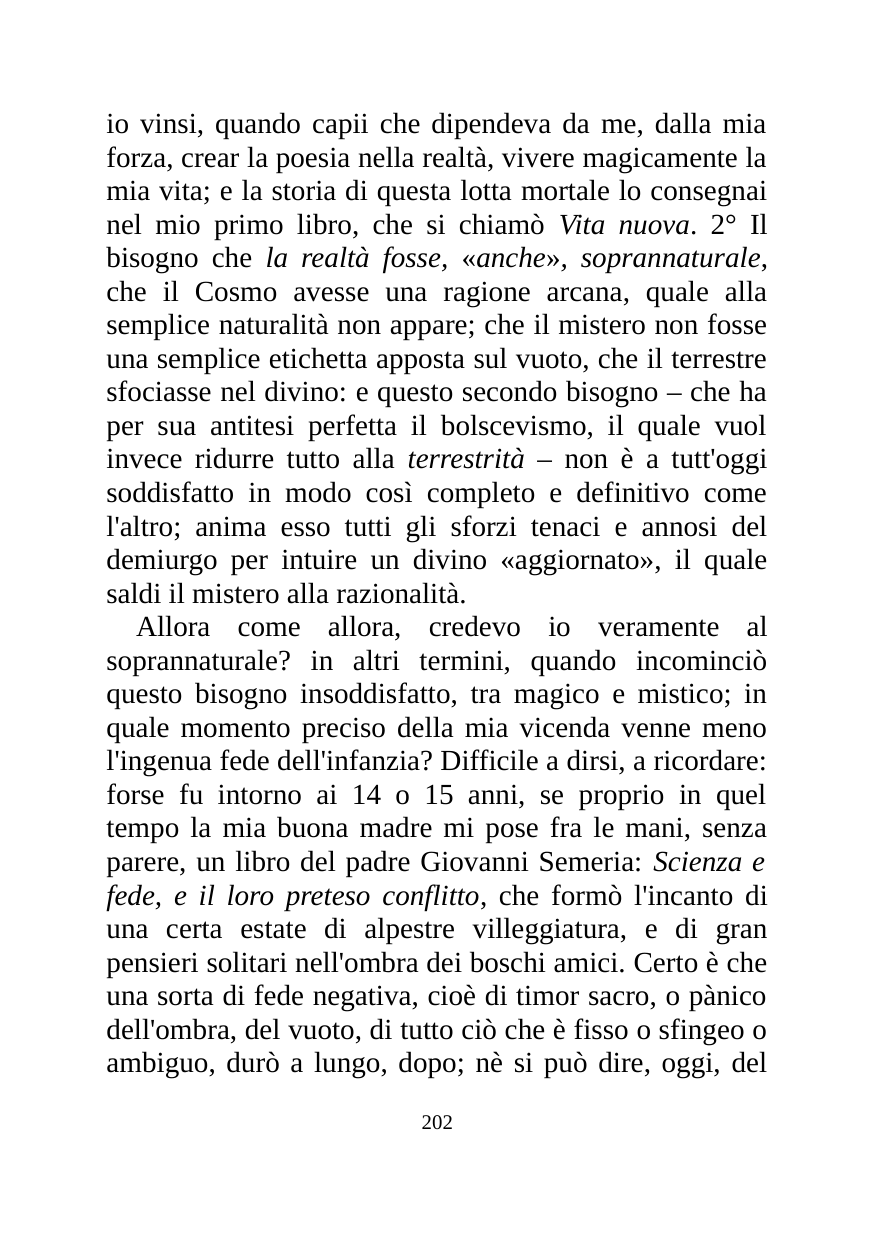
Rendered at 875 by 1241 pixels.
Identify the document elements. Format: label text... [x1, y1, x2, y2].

text Allora come allora, credevo io veramente al soprannaturale? in altri termini, quando incominciò questo bisogno insoddisfatto, tra magico e mistico; in quale momento preciso della mia vicenda venne meno l'ingenua fede dell'infanzia? Difficile a dirsi, a ricordare: forse fu intorno ai 14 o 15 anni, se proprio in quel tempo la mia buona madre mi pose fra le mani, senza parere, un libro del padre Giovanni Semeria: Scienza e fede, e il loro preteso conflitto, che formò l'incanto di una certa estate di alpestre villeggiatura, e di gran pensieri solitari nell'ombra dei boschi amici. Certo è che una sorta di fede negativa, cioè di timor sacro, o pànico dell'ombra, del vuoto, di tutto ciò che è fisso o sfingeo o ambiguo, durò a lungo, dopo; nè si può dire, oggi, del [106, 609, 768, 1079]
text io vinsi, quando capii che dipendeva da me, dalla mia forza, crear la poesia nella realtà, vivere magicamente la mia vita; e la storia di questa lotta mortale lo consegnai nel mio primo libro, che si chiamò Vita nuova. 2° Il bisogno che la realtà fosse, «anche», soprannaturale, che il Cosmo avesse una ragione arcana, quale alla semplice naturalità non appare; che il mistero non fosse una semplice etichetta apposta sul vuoto, che il terrestre sfociasse nel divino: e questo secondo bisogno – che ha per sua antitesi perfetta il bolscevismo, il quale vuol invece ridurre tutto alla terrestrità – non è a tutt'oggi soddisfatto in modo così completo e definitivo come l'altro; anima esso tutti gli sforzi tenaci e annosi del demiurgo per intuire un divino «aggiornato», il quale saldi il mistero alla razionalità. [106, 106, 768, 609]
